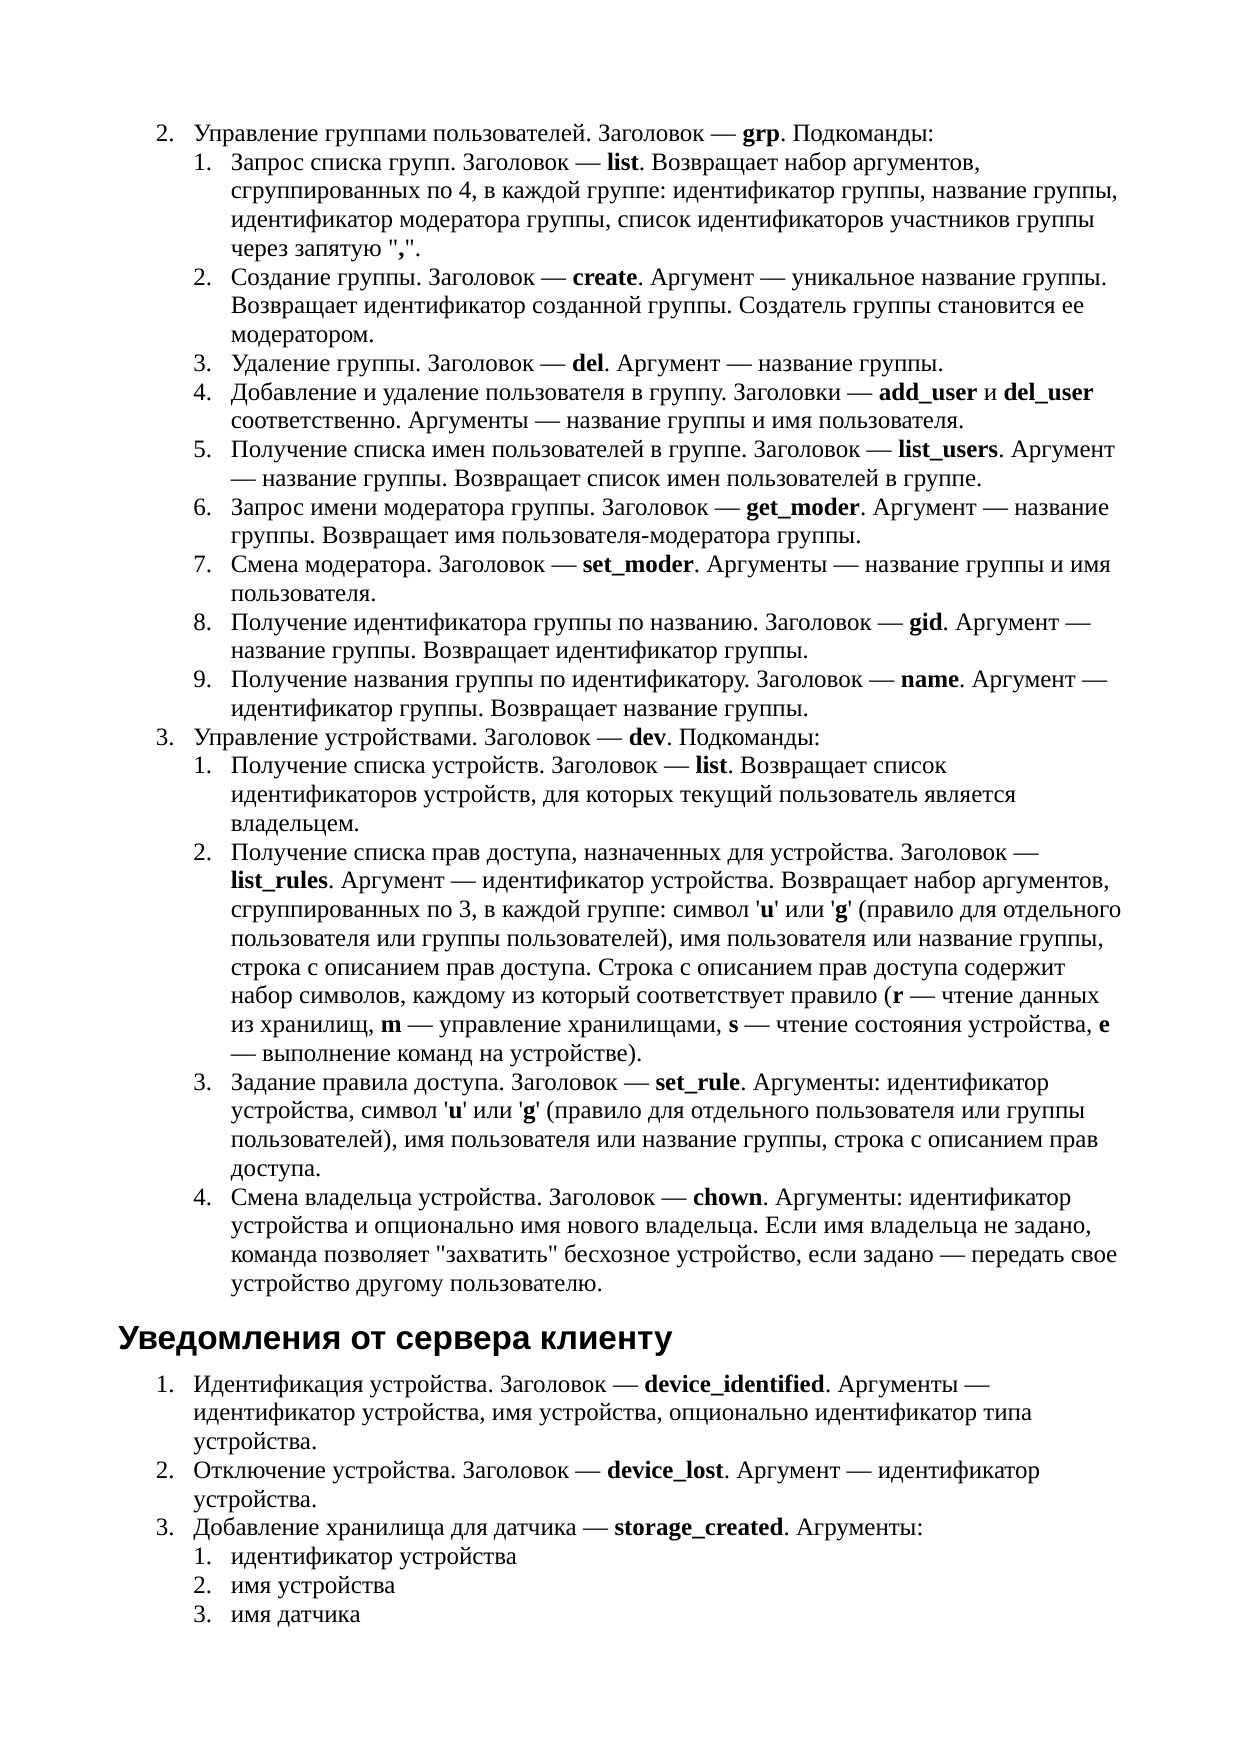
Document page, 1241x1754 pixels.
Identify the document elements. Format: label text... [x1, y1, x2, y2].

list Получение списка устройств. Заголовок — list. Возвращает список идентификаторов устройств, для которых текущий пользователь является владельцем. [193, 751, 1122, 837]
list имя датчика [193, 1599, 1122, 1627]
list Получение идентификатора группы по названию. Заголовок — gid. Аргумент — название группы. Возвращает идентификатор группы. [193, 607, 1122, 664]
list Задание правила доступа. Заголовок — set_rule. Аргументы: идентификатор устройства, символ 'u' или 'g' (правило для отдельного пользователя или группы пользователей), имя пользователя или название группы, строка с описанием прав доступа. [193, 1067, 1122, 1182]
list Получение списка имен пользователей в группе. Заголовок — list_users. Аргумент — название группы. Возвращает список имен пользователей в группе. [193, 434, 1122, 492]
list Идентификация устройства. Заголовок — device_identified. Аргументы — идентификатор устройства, имя устройства, опционально идентификатор типа устройства. [156, 1369, 1122, 1455]
list Создание группы. Заголовок — create. Аргумент — уникальное название группы. Возвращает идентификатор созданной группы. Создатель группы становится ее модератором. [193, 262, 1122, 348]
list Смена модератора. Заголовок — set_moder. Аргументы — название группы и имя пользователя. [193, 549, 1122, 607]
list Добавление хранилища для датчика — storage_created. Агрументы: [156, 1512, 1122, 1541]
list Удаление группы. Заголовок — del. Аргумент — название группы. [193, 348, 1122, 377]
list Смена владельца устройства. Заголовок — chown. Аргументы: идентификатор устройства и опционально имя нового владельца. Если имя владельца не задано, команда позволяет "захватить" бесхозное устройство, если задано — передать свое устройство другому пользователю. [193, 1182, 1122, 1297]
list Управление устройствами. Заголовок — dev. Подкоманды: [156, 722, 1122, 751]
list Добавление и удаление пользователя в группу. Заголовки — add_user и del_user соответственно. Аргументы — название группы и имя пользователя. [193, 377, 1122, 434]
list Получение названия группы по идентификатору. Заголовок — name. Аргумент — идентификатор группы. Возвращает название группы. [193, 664, 1122, 722]
list Отключение устройства. Заголовок — device_lost. Аргумент — идентификатор устройства. [156, 1455, 1122, 1512]
list Запрос имени модератора группы. Заголовок — get_moder. Аргумент — название группы. Возвращает имя пользователя-модератора группы. [193, 492, 1122, 549]
list идентификатор устройства [193, 1541, 1122, 1570]
list Запрос списка групп. Заголовок — list. Возвращает набор аргументов, сгруппированных по 4, в каждой группе: идентификатор группы, название группы, идентификатор модератора группы, список идентификаторов участников группы через запятую ",". [193, 147, 1122, 262]
list Управление группами пользователей. Заголовок — grp. Подкоманды: [156, 118, 1122, 147]
list Получение списка прав доступа, назначенных для устройства. Заголовок — list_rules. Аргумент — идентификатор устройства. Возвращает набор аргументов, сгруппированных по 3, в каждой группе: символ 'u' или 'g' (правило для отдельного пользователя или группы пользователей), имя пользователя или название группы, строка с описанием прав доступа. Строка с описанием прав доступа содержит набор символов, каждому из который соответствует правило (r — чтение данных из хранилищ, m — управление хранилищами, s — чтение состояния устройства, e — выполнение команд на устройстве). [193, 837, 1122, 1067]
subtitle Уведомления от сервера клиенту [118, 1318, 1122, 1356]
list имя устройства [193, 1570, 1122, 1599]
